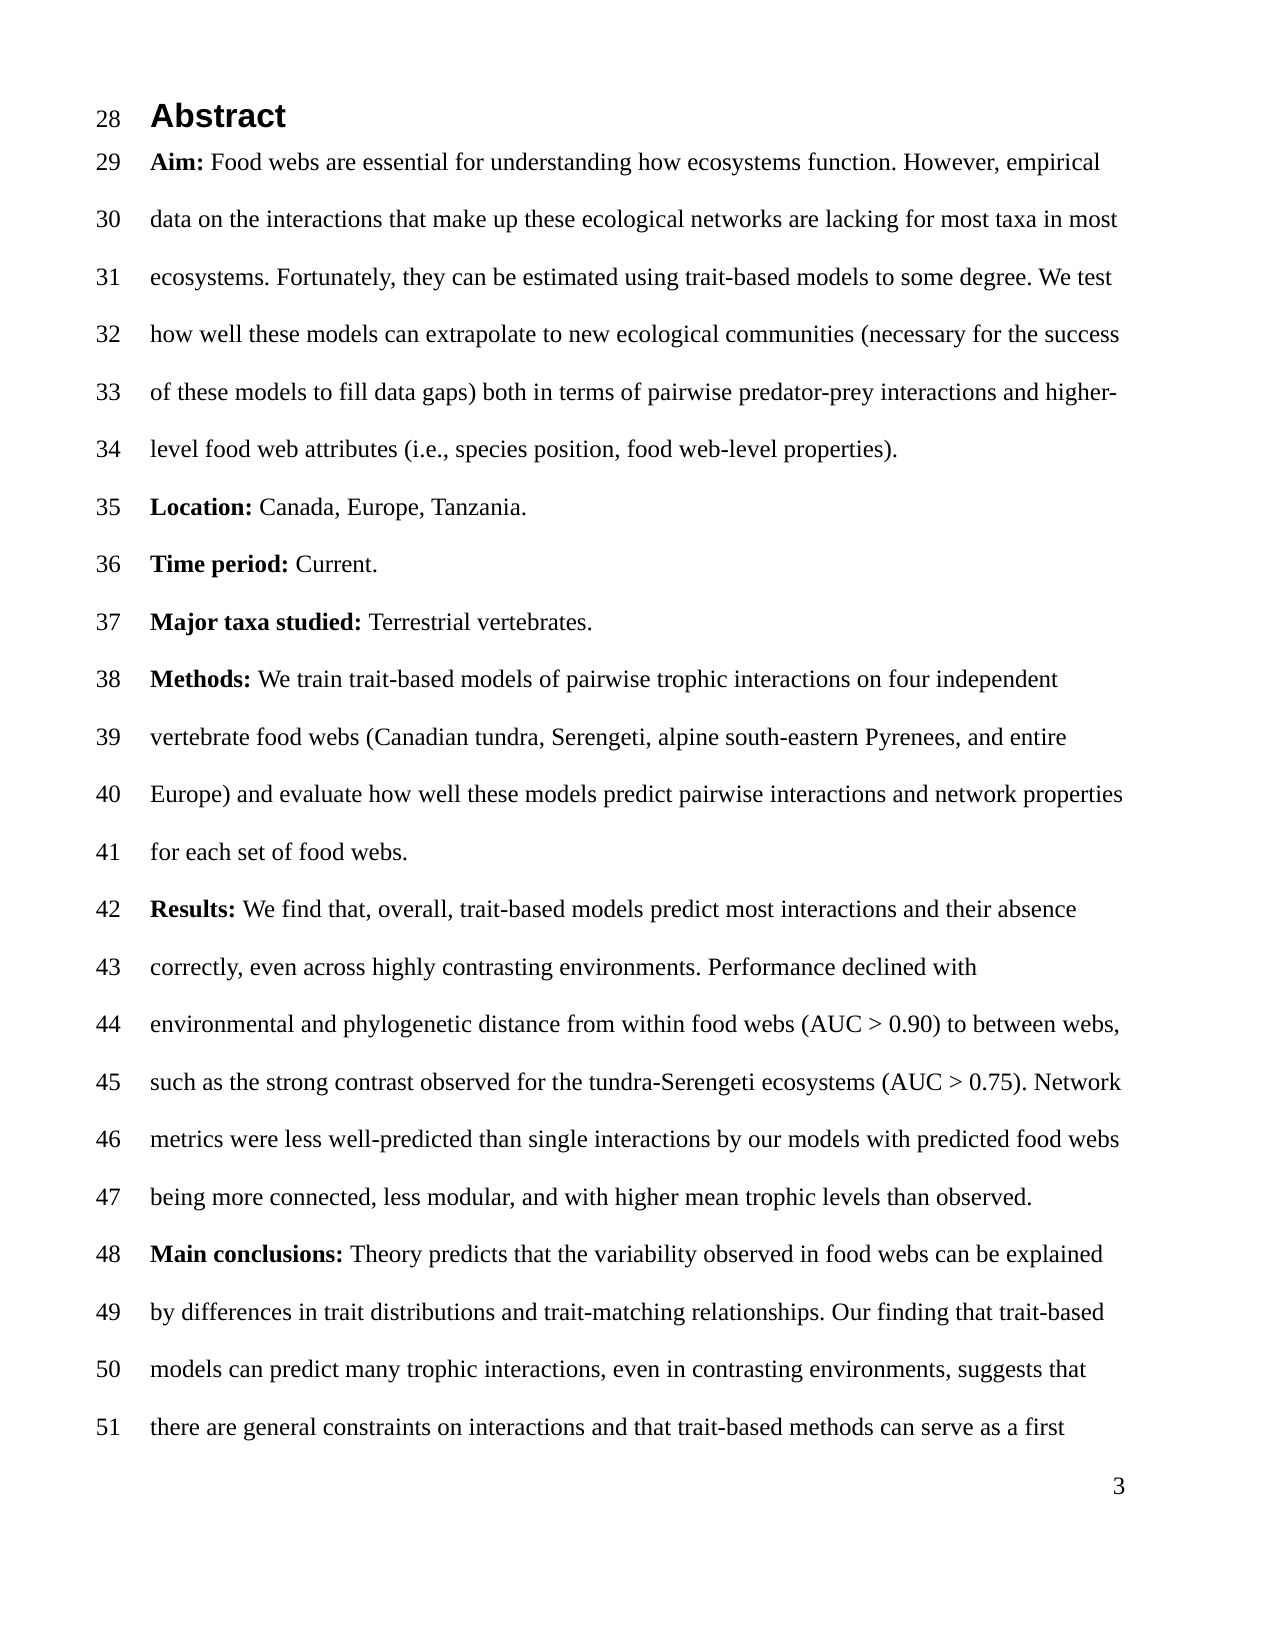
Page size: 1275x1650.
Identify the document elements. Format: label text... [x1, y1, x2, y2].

text Time period: Current. [150, 549, 1125, 578]
subtitle Abstract [150, 96, 1125, 134]
text Methods: We train trait-based models of pairwise trophic interactions on four independent vertebrate food webs (Canadian tundra, Serengeti, alpine south-eastern Pyrenees, and entire Europe) and evaluate how well these models predict pairwise interactions and network properties for each set of food webs. [150, 664, 1125, 866]
text Results: We find that, overall, trait-based models predict most interactions and their absence correctly, even across highly contrasting environments. Performance declined with environmental and phylogenetic distance from within food webs (AUC > 0.90) to between webs, such as the strong contrast observed for the tundra-Serengeti ecosystems (AUC > 0.75). Network metrics were less well-predicted than single interactions by our models with predicted food webs being more connected, less modular, and with higher mean trophic levels than observed. [150, 894, 1125, 1211]
text Major taxa studied: Terrestrial vertebrates. [150, 607, 1125, 636]
text Main conclusions: Theory predicts that the variability observed in food webs can be explained by differences in trait distributions and trait-matching relationships. Our finding that trait-based models can predict many trophic interactions, even in contrasting environments, suggests that there are general constraints on interactions and that trait-based methods can serve as a first [150, 1239, 1125, 1441]
text Location: Canada, Europe, Tanzania. [150, 492, 1125, 521]
text Aim: Food webs are essential for understanding how ecosystems function. However, empirical data on the interactions that make up these ecological networks are lacking for most taxa in most ecosystems. Fortunately, they can be estimated using trait-based models to some degree. We test how well these models can extrapolate to new ecological communities (necessary for the success of these models to fill data gaps) both in terms of pairwise predator-prey interactions and higher-level food web attributes (i.e., species position, food web-level properties). [150, 147, 1125, 463]
